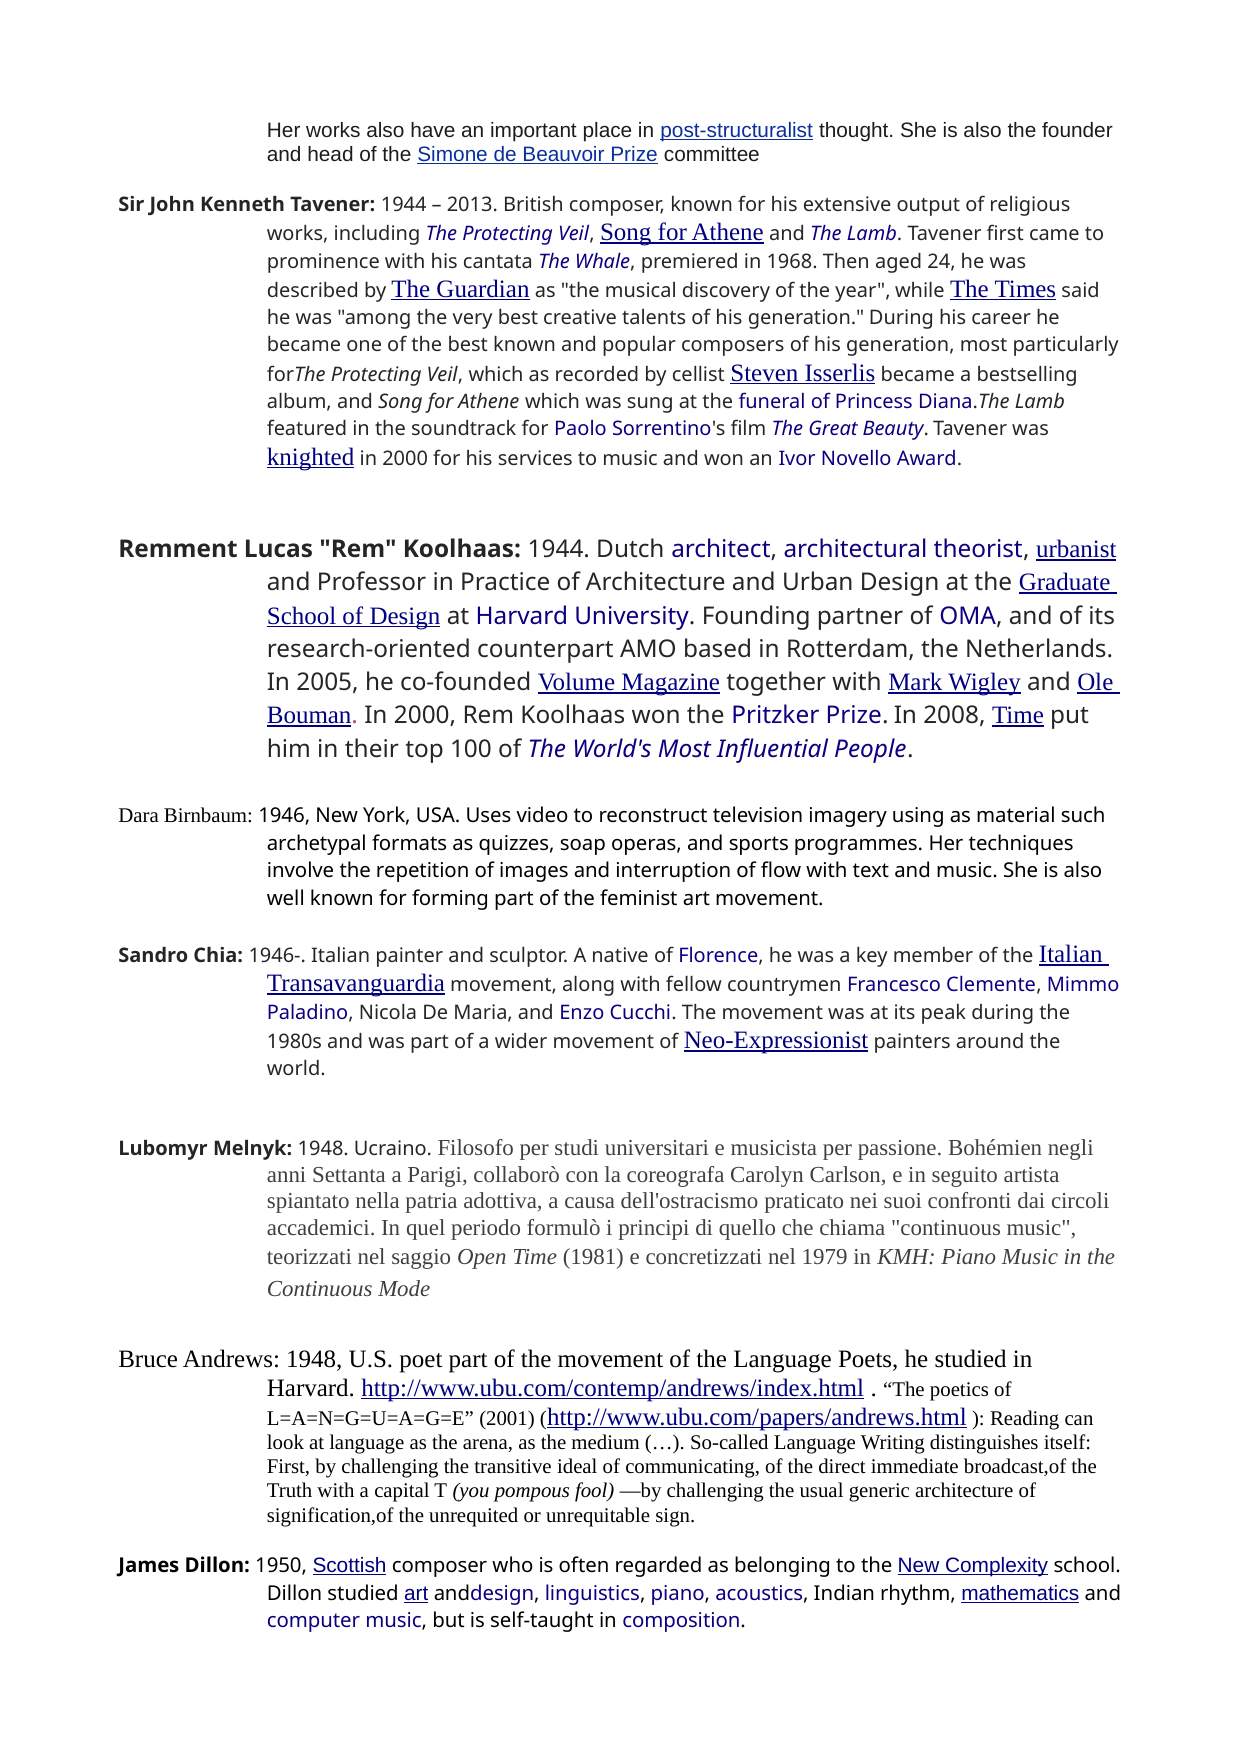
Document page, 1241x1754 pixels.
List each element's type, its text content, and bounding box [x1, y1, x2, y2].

text James Dillon: 1950, Scottish composer who is often regarded as belonging to the New Complexity school. Dillon studied art anddesign, linguistics, piano, acoustics, Indian rhythm, mathematics and computer music, but is self-taught in composition. [118, 1551, 1122, 1634]
text Sir John Kenneth Tavener: 1944 – 2013. British composer, known for his extensive output of religious works, including The Protecting Veil, Song for Athene and The Lamb. Tavener first came to prominence with his cantata The Whale, premiered in 1968. Then aged 24, he was described by The Guardian as "the musical discovery of the year", while The Times said he was "among the very best creative talents of his generation." During his career he became one of the best known and popular composers of his generation, most particularly forThe Protecting Veil, which as recorded by cellist Steven Isserlis became a bestselling album, and Song for Athene which was sung at the funeral of Princess Diana.The Lamb featured in the soundtrack for Paolo Sorrentino's film The Great Beauty. Tavener was knighted in 2000 for his services to music and won an Ivor Novello Award. [118, 190, 1122, 471]
text Bruce Andrews: 1948, U.S. poet part of the movement of the Language Poets, he studied in Harvard. http://www.ubu.com/contemp/andrews/index.html . “The poetics of L=A=N=G=U=A=G=E” (2001) (http://www.ubu.com/papers/andrews.html ): Reading can look at language as the arena, as the medium (…). So-called Language Writing distinguishes itself: First, by challenging the transitive ideal of communicating, of the direct immediate broadcast,of the Truth with a capital T (you pompous fool) —by challenging the usual generic architecture of signification,of the unrequited or unrequitable sign. [118, 1344, 1122, 1527]
text Remment Lucas "Rem" Koolhaas: 1944. Dutch architect, architectural theorist, urbanist and Professor in Practice of Architecture and Urban Design at the Graduate School of Design at Harvard University. Founding partner of OMA, and of its research-oriented counterpart AMO based in Rotterdam, the Netherlands. In 2005, he co-founded Volume Magazine together with Mark Wigley and Ole Bouman. In 2000, Rem Koolhaas won the Pritzker Prize. In 2008, Time put him in their top 100 of The World's Most Influential People. [118, 532, 1122, 764]
text Sandro Chia: 1946-. Italian painter and sculptor. A native of Florence, he was a key member of the Italian Transavanguardia movement, along with fellow countrymen Francesco Clemente, Mimmo Paladino, Nicola De Maria, and Enzo Cucchi. The movement was at its peak during the 1980s and was part of a wider movement of Neo-Expressionist painters around the world. [118, 939, 1122, 1082]
text Dara Birnbaum: 1946, New York, USA. Uses video to reconstruct television imagery using as material such archetypal formats as quizzes, soap operas, and sports programmes. Her techniques involve the repetition of images and interruption of flow with text and music. She is also well known for forming part of the feminist art movement. [118, 801, 1122, 912]
text Lubomyr Melnyk: 1948. Ucraino. Filosofo per studi universitari e musicista per passione. Bohémien negli anni Settanta a Parigi, collaborò con la coreografa Carolyn Carlson, e in seguito artista spiantato nella patria adottiva, a causa dell'ostracismo praticato nei suoi confronti dai circoli accademici. In quel periodo formulò i principi di quello che chiama "continuous music", teorizzati nel saggio Open Time (1981) e concretizzati nel 1979 in KMH: Piano Music in the Continuous Mode [118, 1134, 1122, 1303]
text Her works also have an important place in post-structuralist thought. She is also the founder and head of the Simone de Beauvoir Prize committee [118, 118, 1122, 166]
